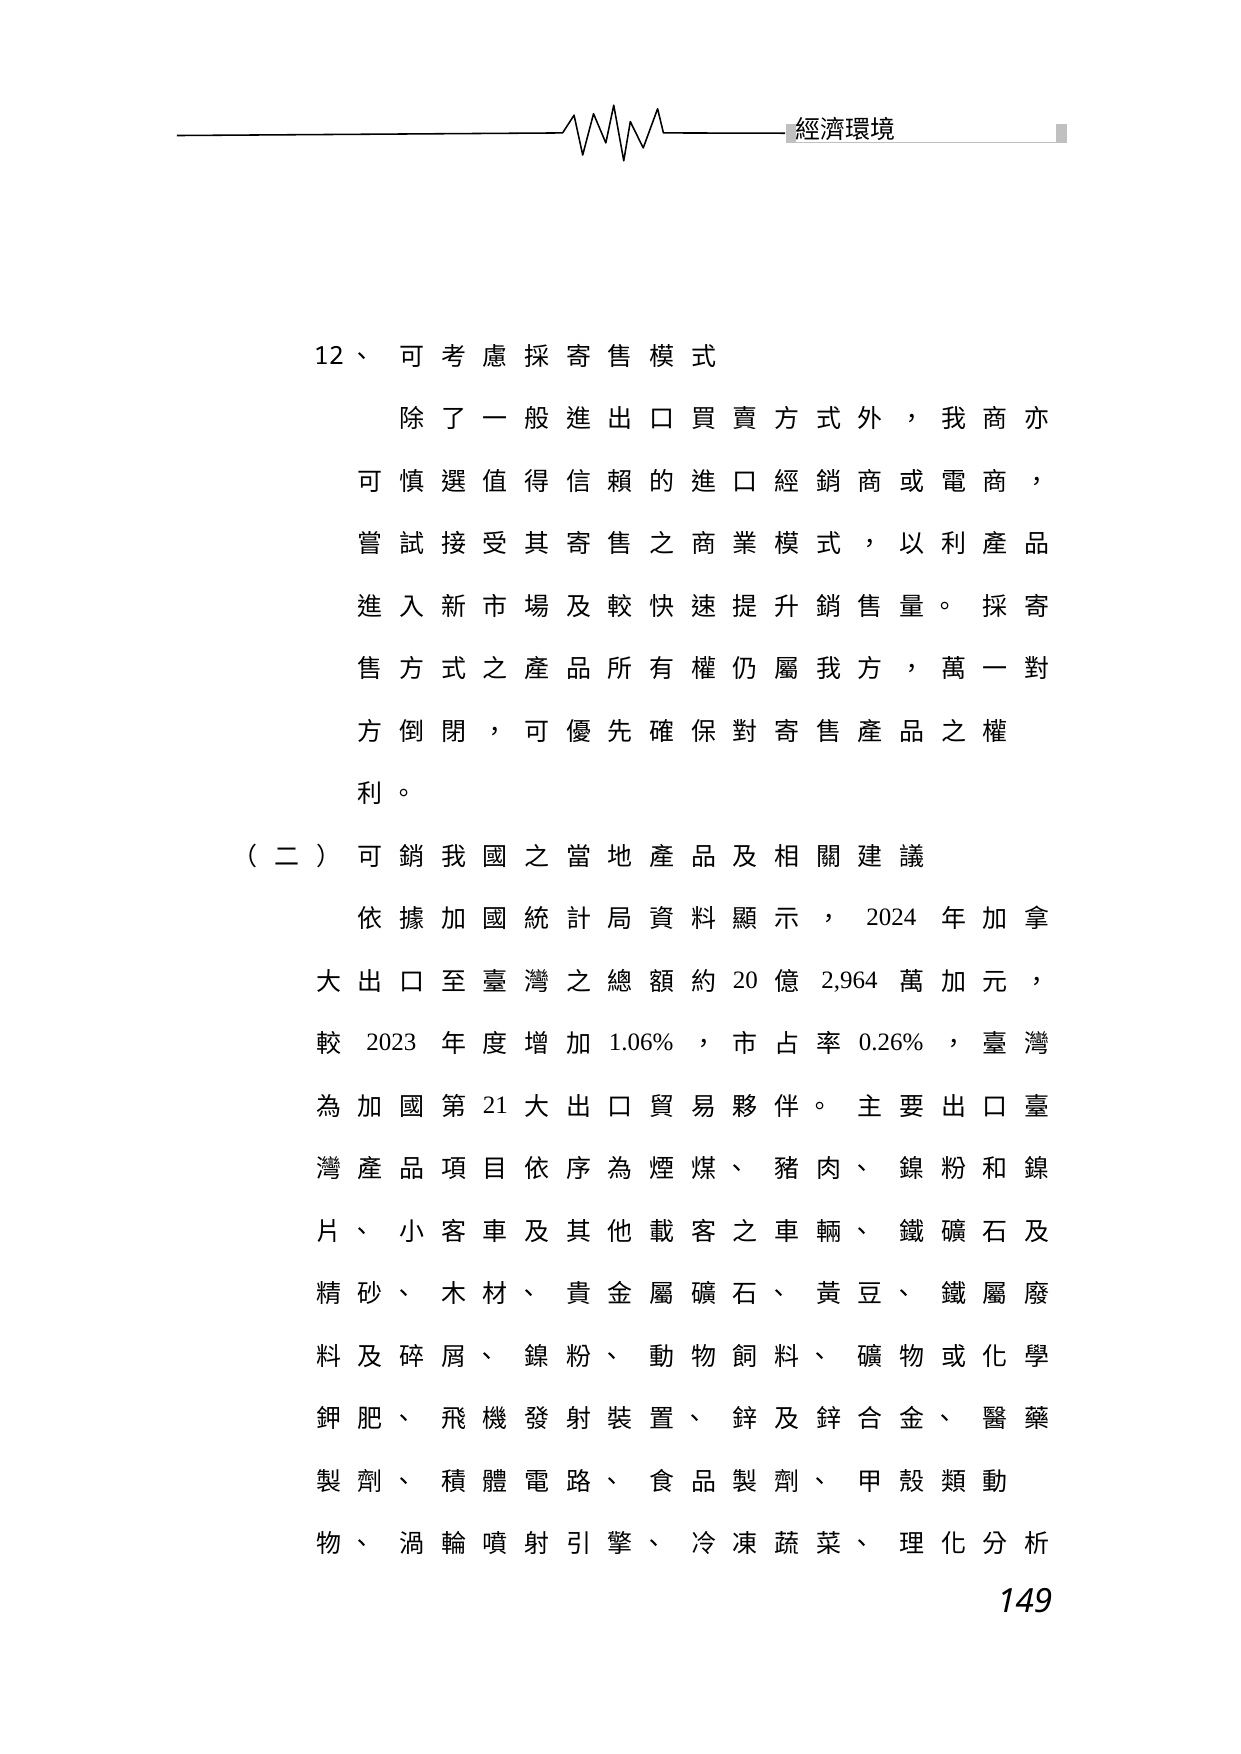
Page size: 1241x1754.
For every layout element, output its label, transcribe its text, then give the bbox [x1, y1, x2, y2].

text 除了一般進出口買賣方式外，我商亦可慎選值得信賴的進口經銷商或電商，嘗試接受其寄售之商業模式，以利產品進入新市場及較快速提升銷售量。採寄售方式之產品所有權仍屬我方，萬一對方倒閉，可優先確保對寄售產品之權利。 [330, 375, 1058, 813]
text 12、可考慮採寄售模式 [281, 313, 1058, 375]
text 依據加國統計局資料顯示，2024年加拿大出口至臺灣之總額約20億2,964萬加元，較2023年度增加1.06%，市占率0.26%，臺灣為加國第21大出口貿易夥伴。主要出口臺灣產品項目依序為煙煤、豬肉、鎳粉和鎳片、小客車及其他載客之車輛、鐵礦石及精砂、木材、貴金屬礦石、黃豆、鐵屬廢料及碎屑、鎳粉、動物飼料、礦物或化學鉀肥、飛機發射裝置、鋅及鋅合金、醫藥製劑、積體電路、食品製劑、甲殼類動物、渦輪噴射引擎、冷凍蔬菜、理化分析 [281, 875, 1058, 1563]
text （二）可銷我國之當地產品及相關建議 [207, 813, 1058, 875]
